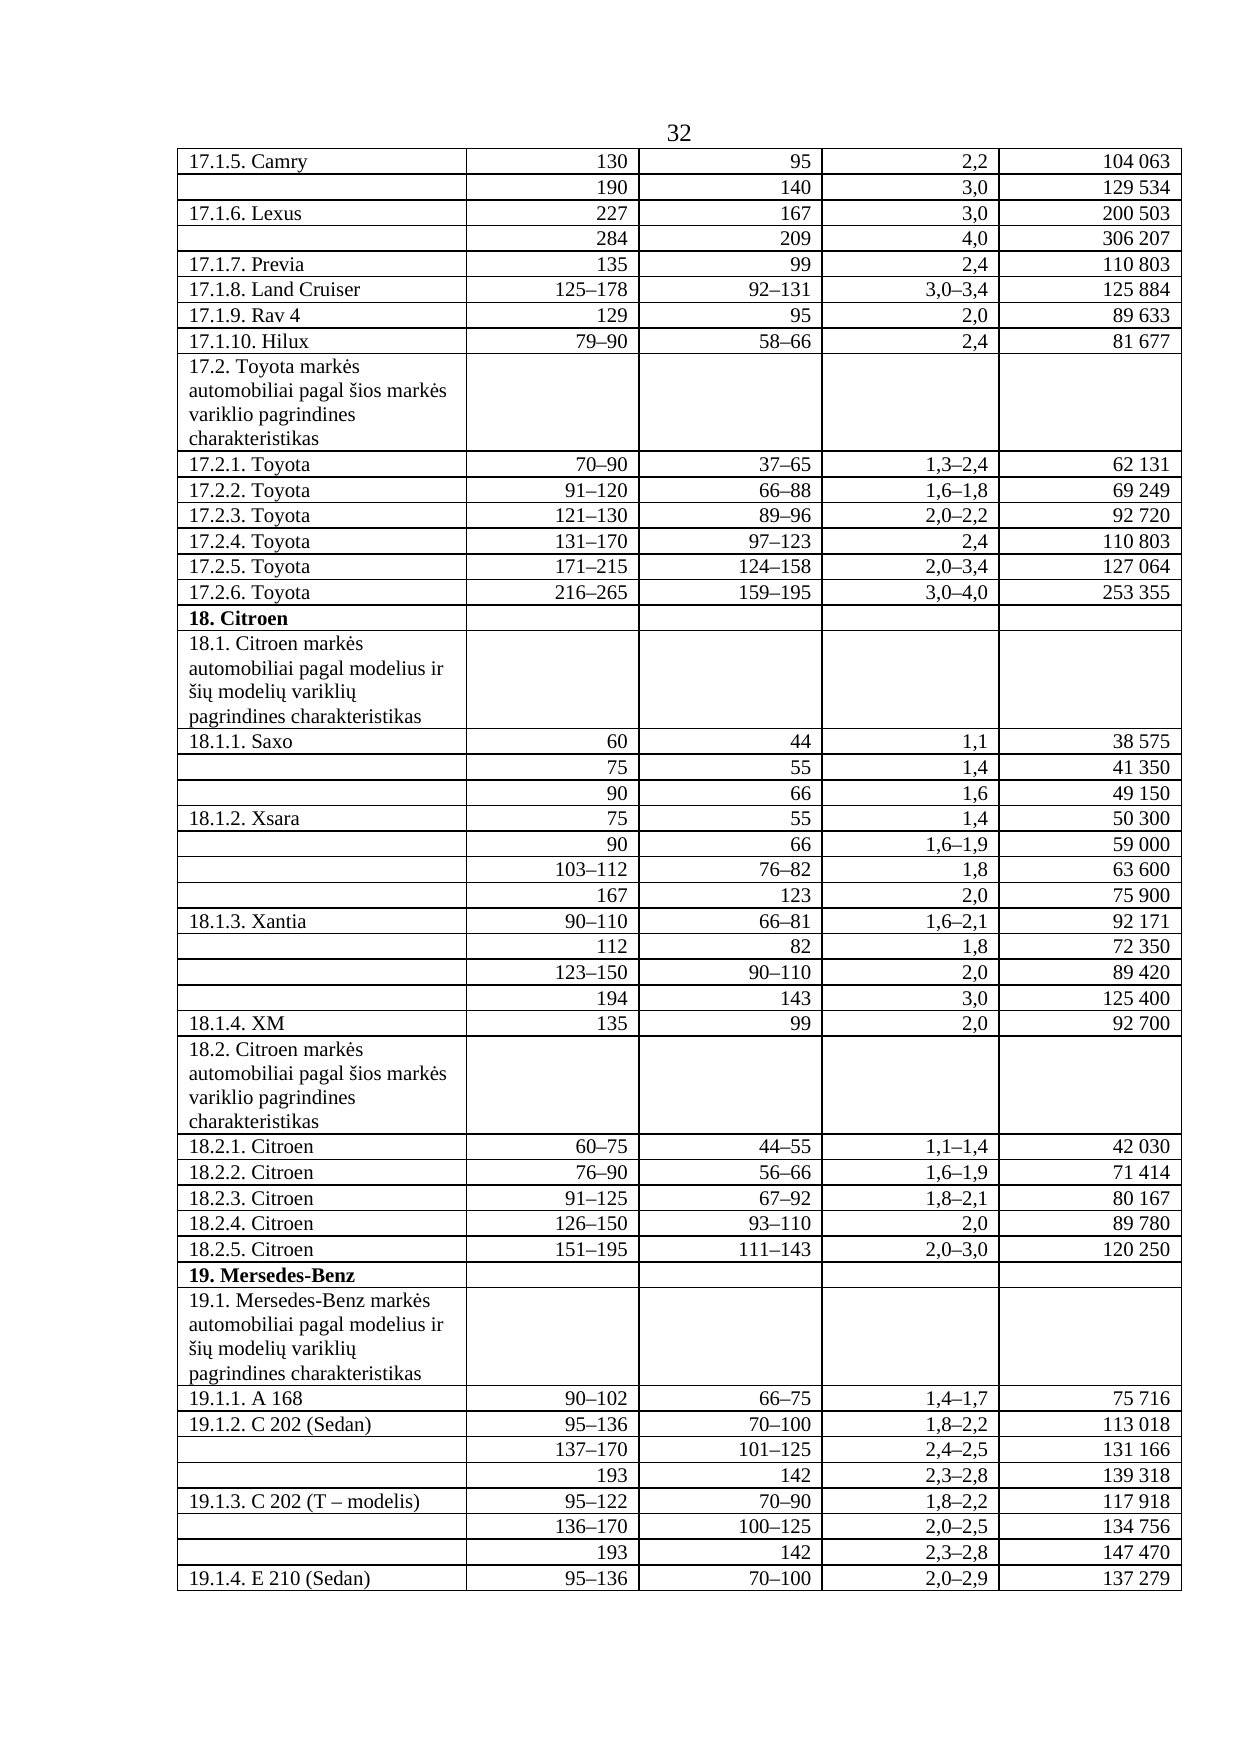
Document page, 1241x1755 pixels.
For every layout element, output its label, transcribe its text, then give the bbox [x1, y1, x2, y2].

table_cell 110 803 [1000, 529, 1181, 553]
table_cell 125–178 [467, 277, 638, 301]
table_cell 90–110 [640, 960, 821, 984]
table_cell [467, 1263, 638, 1287]
table_cell 125 884 [1000, 277, 1181, 301]
table_cell [823, 631, 998, 728]
table_cell 72 350 [1000, 934, 1181, 958]
table_cell 103–112 [467, 857, 638, 881]
table_cell 3,0–4,0 [823, 580, 998, 604]
table_cell 193 [467, 1540, 638, 1564]
table_cell 80 167 [1000, 1186, 1181, 1210]
table_cell 69 249 [1000, 478, 1181, 502]
table_cell 101–125 [640, 1437, 821, 1461]
table_cell 143 [640, 986, 821, 1009]
table_cell 3,0 [823, 986, 998, 1009]
table_cell 129 534 [1000, 175, 1181, 199]
table_cell 306 207 [1000, 226, 1181, 250]
table_cell [178, 883, 466, 907]
table_cell 42 030 [1000, 1135, 1181, 1158]
table_cell 66 [640, 832, 821, 856]
table_cell 110 803 [1000, 252, 1181, 276]
table_cell 90–110 [467, 909, 638, 933]
table_cell 2,0–2,9 [823, 1566, 998, 1589]
table_cell 76–90 [467, 1160, 638, 1184]
table_cell 67–92 [640, 1186, 821, 1210]
table_cell 100–125 [640, 1514, 821, 1538]
table_cell 137 279 [1000, 1566, 1181, 1589]
table_cell 137–170 [467, 1437, 638, 1461]
table_cell 209 [640, 226, 821, 250]
table_cell 1,1 [823, 729, 998, 753]
table_cell 91–120 [467, 478, 638, 502]
table_cell 18.2.4. Citroen [178, 1211, 466, 1235]
table_cell 167 [640, 201, 821, 224]
table_cell 66 [640, 781, 821, 804]
table_cell [178, 934, 466, 958]
table_cell 17.1.8. Land Cruiser [178, 277, 466, 301]
table_cell 2,0–3,0 [823, 1237, 998, 1261]
table_cell 1,8 [823, 857, 998, 881]
table_cell 1,3–2,4 [823, 452, 998, 476]
table_cell 1,6–1,9 [823, 832, 998, 856]
table_cell 190 [467, 175, 638, 199]
table_cell 82 [640, 934, 821, 958]
table_cell 81 677 [1000, 329, 1181, 353]
table_cell 1,1–1,4 [823, 1135, 998, 1158]
table_cell 95–136 [467, 1566, 638, 1589]
table_cell 17.2.5. Toyota [178, 555, 466, 578]
table_cell 95–122 [467, 1489, 638, 1513]
table_cell [178, 960, 466, 984]
table_cell 1,6–1,9 [823, 1160, 998, 1184]
table_cell 99 [640, 1011, 821, 1035]
table_cell [640, 606, 821, 630]
table_cell 127 064 [1000, 555, 1181, 578]
table_cell 92 171 [1000, 909, 1181, 933]
table_cell [178, 175, 466, 199]
table_cell 1,8 [823, 934, 998, 958]
table_cell 111–143 [640, 1237, 821, 1261]
table_cell [178, 226, 466, 250]
table_cell 216–265 [467, 580, 638, 604]
table_cell [178, 986, 466, 1009]
table_cell 89 633 [1000, 303, 1181, 327]
table_cell 135 [467, 252, 638, 276]
table_cell [1000, 1037, 1181, 1133]
table_cell 17.1.10. Hilux [178, 329, 466, 353]
table_cell 75 900 [1000, 883, 1181, 907]
table_cell 41 350 [1000, 755, 1181, 779]
table_cell 99 [640, 252, 821, 276]
table_cell 2,0 [823, 1011, 998, 1035]
table_cell 1,8–2,2 [823, 1412, 998, 1436]
table_cell [640, 1288, 821, 1384]
table_cell 60–75 [467, 1135, 638, 1158]
table_cell 2,4 [823, 529, 998, 553]
table_cell [1000, 631, 1181, 728]
table_cell [467, 606, 638, 630]
table_cell 97–123 [640, 529, 821, 553]
table_cell 70–90 [640, 1489, 821, 1513]
table_cell 55 [640, 755, 821, 779]
table_cell 90–102 [467, 1386, 638, 1410]
table_cell 63 600 [1000, 857, 1181, 881]
table_cell 113 018 [1000, 1412, 1181, 1436]
table_cell 2,0–3,4 [823, 555, 998, 578]
table_cell 3,0 [823, 201, 998, 224]
table_cell 17.2. Toyota markės automobiliai pagal šios markės variklio pagrindines charakteristikas [178, 354, 466, 450]
table_cell 4,0 [823, 226, 998, 250]
table_cell 17.1.5. Camry [178, 149, 466, 173]
table_cell 1,4 [823, 755, 998, 779]
table_cell 124–158 [640, 555, 821, 578]
table_cell 17.2.1. Toyota [178, 452, 466, 476]
table_cell 44 [640, 729, 821, 753]
table_cell 1,6–1,8 [823, 478, 998, 502]
table_cell 18.1. Citroen markės automobiliai pagal modelius ir šių modelių variklių pagrindines charakteristikas [178, 631, 466, 728]
table_cell 2,0–2,2 [823, 503, 998, 527]
table_cell [178, 781, 466, 804]
table_cell 76–82 [640, 857, 821, 881]
table_cell 2,4 [823, 252, 998, 276]
table_cell 17.1.6. Lexus [178, 201, 466, 224]
table_cell 19.1.4. E 210 (Sedan) [178, 1566, 466, 1589]
table_cell 2,0 [823, 960, 998, 984]
table_cell 104 063 [1000, 149, 1181, 173]
table_cell 18.1.1. Saxo [178, 729, 466, 753]
table_cell 131 166 [1000, 1437, 1181, 1461]
table_cell 19.1. Mersedes-Benz markės automobiliai pagal modelius ir šių modelių variklių pagrindines charakteristikas [178, 1288, 466, 1384]
table_cell 17.2.2. Toyota [178, 478, 466, 502]
table_cell 136–170 [467, 1514, 638, 1538]
table_cell 2,3–2,8 [823, 1540, 998, 1564]
table_cell [178, 1540, 466, 1564]
table_cell [178, 1514, 466, 1538]
table_cell 142 [640, 1463, 821, 1487]
table_cell [178, 1463, 466, 1487]
table_cell 17.1.7. Previa [178, 252, 466, 276]
table_cell 50 300 [1000, 806, 1181, 830]
table_cell 79–90 [467, 329, 638, 353]
table_cell 135 [467, 1011, 638, 1035]
table_cell 17.2.4. Toyota [178, 529, 466, 553]
table_cell [178, 755, 466, 779]
table_cell 139 318 [1000, 1463, 1181, 1487]
table_cell 112 [467, 934, 638, 958]
table_cell [640, 354, 821, 450]
table_cell [1000, 606, 1181, 630]
table_cell 62 131 [1000, 452, 1181, 476]
table_cell 55 [640, 806, 821, 830]
table_cell 2,0 [823, 1211, 998, 1235]
table_cell 17.2.3. Toyota [178, 503, 466, 527]
table_cell 167 [467, 883, 638, 907]
table_cell 1,6 [823, 781, 998, 804]
table_cell 142 [640, 1540, 821, 1564]
table_cell 19.1.3. C 202 (T – modelis) [178, 1489, 466, 1513]
table_cell 59 000 [1000, 832, 1181, 856]
table_cell [467, 354, 638, 450]
table_cell 49 150 [1000, 781, 1181, 804]
table_cell 3,0 [823, 175, 998, 199]
table_cell 120 250 [1000, 1237, 1181, 1261]
table_cell [823, 1288, 998, 1384]
table_cell 125 400 [1000, 986, 1181, 1009]
table_cell 18. Citroen [178, 606, 466, 630]
table_cell 2,0 [823, 883, 998, 907]
table_cell 121–130 [467, 503, 638, 527]
table_cell 60 [467, 729, 638, 753]
table_cell 18.2.1. Citroen [178, 1135, 466, 1158]
table_cell [823, 1263, 998, 1287]
table_cell 66–81 [640, 909, 821, 933]
table_cell 2,2 [823, 149, 998, 173]
table_cell 126–150 [467, 1211, 638, 1235]
table_cell [1000, 1288, 1181, 1384]
table_cell 56–66 [640, 1160, 821, 1184]
table_cell 95–136 [467, 1412, 638, 1436]
table_cell 131–170 [467, 529, 638, 553]
table_cell 89 420 [1000, 960, 1181, 984]
table_cell 75 716 [1000, 1386, 1181, 1410]
table_cell 89–96 [640, 503, 821, 527]
table_cell [178, 857, 466, 881]
table_cell [1000, 354, 1181, 450]
table_cell 18.1.2. Xsara [178, 806, 466, 830]
table_cell 70–90 [467, 452, 638, 476]
table_cell [640, 631, 821, 728]
table_cell 92 700 [1000, 1011, 1181, 1035]
table_cell 92 720 [1000, 503, 1181, 527]
table_cell 193 [467, 1463, 638, 1487]
table_cell 130 [467, 149, 638, 173]
table_cell 91–125 [467, 1186, 638, 1210]
table_cell 92–131 [640, 277, 821, 301]
table_cell 18.2. Citroen markės automobiliai pagal šios markės variklio pagrindines charakteristikas [178, 1037, 466, 1133]
table_cell 18.2.2. Citroen [178, 1160, 466, 1184]
table_cell [1000, 1263, 1181, 1287]
table_cell 90 [467, 781, 638, 804]
table_cell 159–195 [640, 580, 821, 604]
table_cell [640, 1263, 821, 1287]
table_cell 66–75 [640, 1386, 821, 1410]
table_cell 66–88 [640, 478, 821, 502]
table_cell 2,0–2,5 [823, 1514, 998, 1538]
table_cell 71 414 [1000, 1160, 1181, 1184]
table_cell 19. Mersedes-Benz [178, 1263, 466, 1287]
table_cell 123–150 [467, 960, 638, 984]
table_cell 38 575 [1000, 729, 1181, 753]
table_cell 93–110 [640, 1211, 821, 1235]
table_cell 140 [640, 175, 821, 199]
table_cell [178, 832, 466, 856]
table_cell 2,3–2,8 [823, 1463, 998, 1487]
table_cell 129 [467, 303, 638, 327]
table_cell 117 918 [1000, 1489, 1181, 1513]
table_cell 89 780 [1000, 1211, 1181, 1235]
table_cell 37–65 [640, 452, 821, 476]
table_cell 1,8–2,1 [823, 1186, 998, 1210]
table_cell 147 470 [1000, 1540, 1181, 1564]
table_cell [823, 606, 998, 630]
table_cell 1,4 [823, 806, 998, 830]
table_cell 200 503 [1000, 201, 1181, 224]
table_cell 3,0–3,4 [823, 277, 998, 301]
table_cell 253 355 [1000, 580, 1181, 604]
table_cell 75 [467, 806, 638, 830]
table_cell 1,6–2,1 [823, 909, 998, 933]
table_cell [467, 631, 638, 728]
table_cell [640, 1037, 821, 1133]
table_cell 58–66 [640, 329, 821, 353]
table_cell 19.1.2. C 202 (Sedan) [178, 1412, 466, 1436]
table_cell 95 [640, 303, 821, 327]
table_cell [178, 1437, 466, 1461]
table_cell 18.1.4. XM [178, 1011, 466, 1035]
table_cell 70–100 [640, 1566, 821, 1589]
table_cell 194 [467, 986, 638, 1009]
table_cell 18.2.5. Citroen [178, 1237, 466, 1261]
table_cell [467, 1288, 638, 1384]
table_cell 123 [640, 883, 821, 907]
table_cell 90 [467, 832, 638, 856]
table_cell 2,4 [823, 329, 998, 353]
table_cell 171–215 [467, 555, 638, 578]
table_cell 1,4–1,7 [823, 1386, 998, 1410]
table_cell 284 [467, 226, 638, 250]
table_cell 2,4–2,5 [823, 1437, 998, 1461]
table_cell 95 [640, 149, 821, 173]
table_cell [823, 354, 998, 450]
table_cell 44–55 [640, 1135, 821, 1158]
table_cell [823, 1037, 998, 1133]
table_cell 151–195 [467, 1237, 638, 1261]
table_cell 75 [467, 755, 638, 779]
table_cell 227 [467, 201, 638, 224]
table_cell 1,8–2,2 [823, 1489, 998, 1513]
table_cell 70–100 [640, 1412, 821, 1436]
table_cell 134 756 [1000, 1514, 1181, 1538]
table_cell 19.1.1. A 168 [178, 1386, 466, 1410]
table_cell 18.2.3. Citroen [178, 1186, 466, 1210]
table_cell [467, 1037, 638, 1133]
table_cell 17.2.6. Toyota [178, 580, 466, 604]
table_cell 18.1.3. Xantia [178, 909, 466, 933]
table_cell 2,0 [823, 303, 998, 327]
table_cell 17.1.9. Rav 4 [178, 303, 466, 327]
